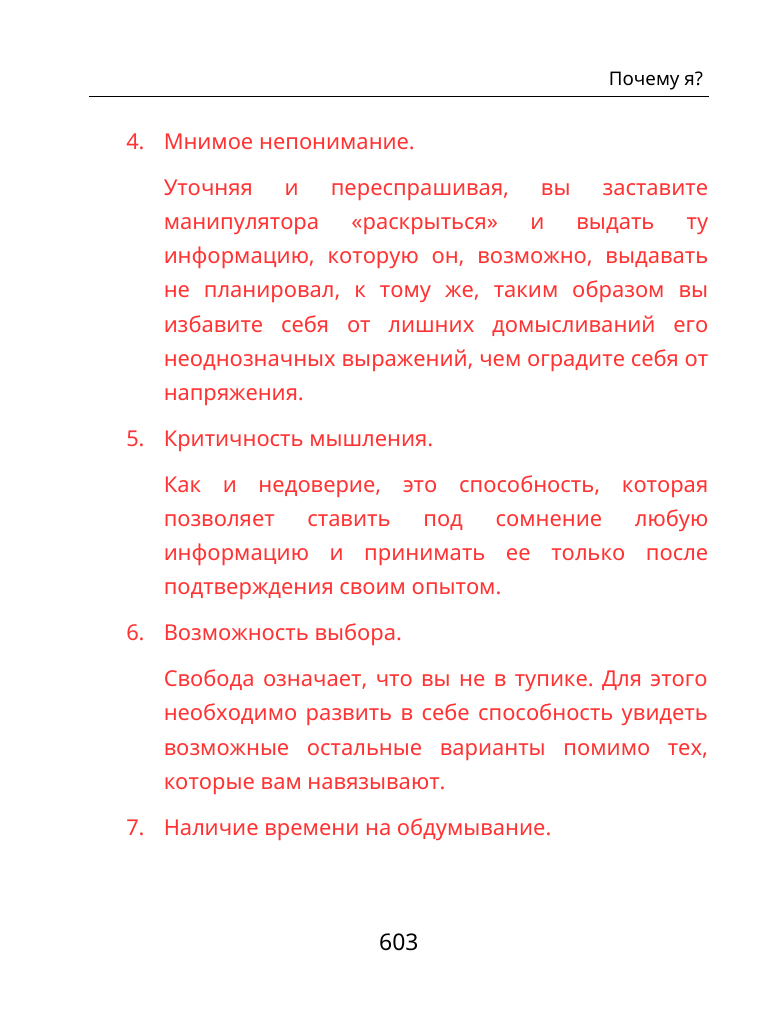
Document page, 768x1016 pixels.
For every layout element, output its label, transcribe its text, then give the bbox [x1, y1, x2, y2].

list Свобода означает, что вы не в тупике. Для этого необходимо развить в себе способность увидеть возможные остальные варианты помимо тех, которые вам навязывают. [126, 663, 709, 796]
list Возможность выбора. [126, 617, 709, 647]
list Мнимое непонимание. [126, 126, 709, 156]
list Как и недоверие, это способность, которая позволяет ставить под сомнение любую информацию и принимать ее только после подтверждения своим опытом. [126, 469, 709, 601]
list Наличие времени на обдумывание. [126, 812, 709, 841]
list Уточняя и переспрашивая, вы заставите манипулятора «раскрыться» и выдать ту информацию, которую он, возможно, выдавать не планировал, к тому же, таким образом вы избавите себя от лишних домысливаний его неоднозначных выражений, чем оградите себя от напряжения. [126, 172, 709, 407]
list Критичность мышления. [126, 423, 709, 453]
